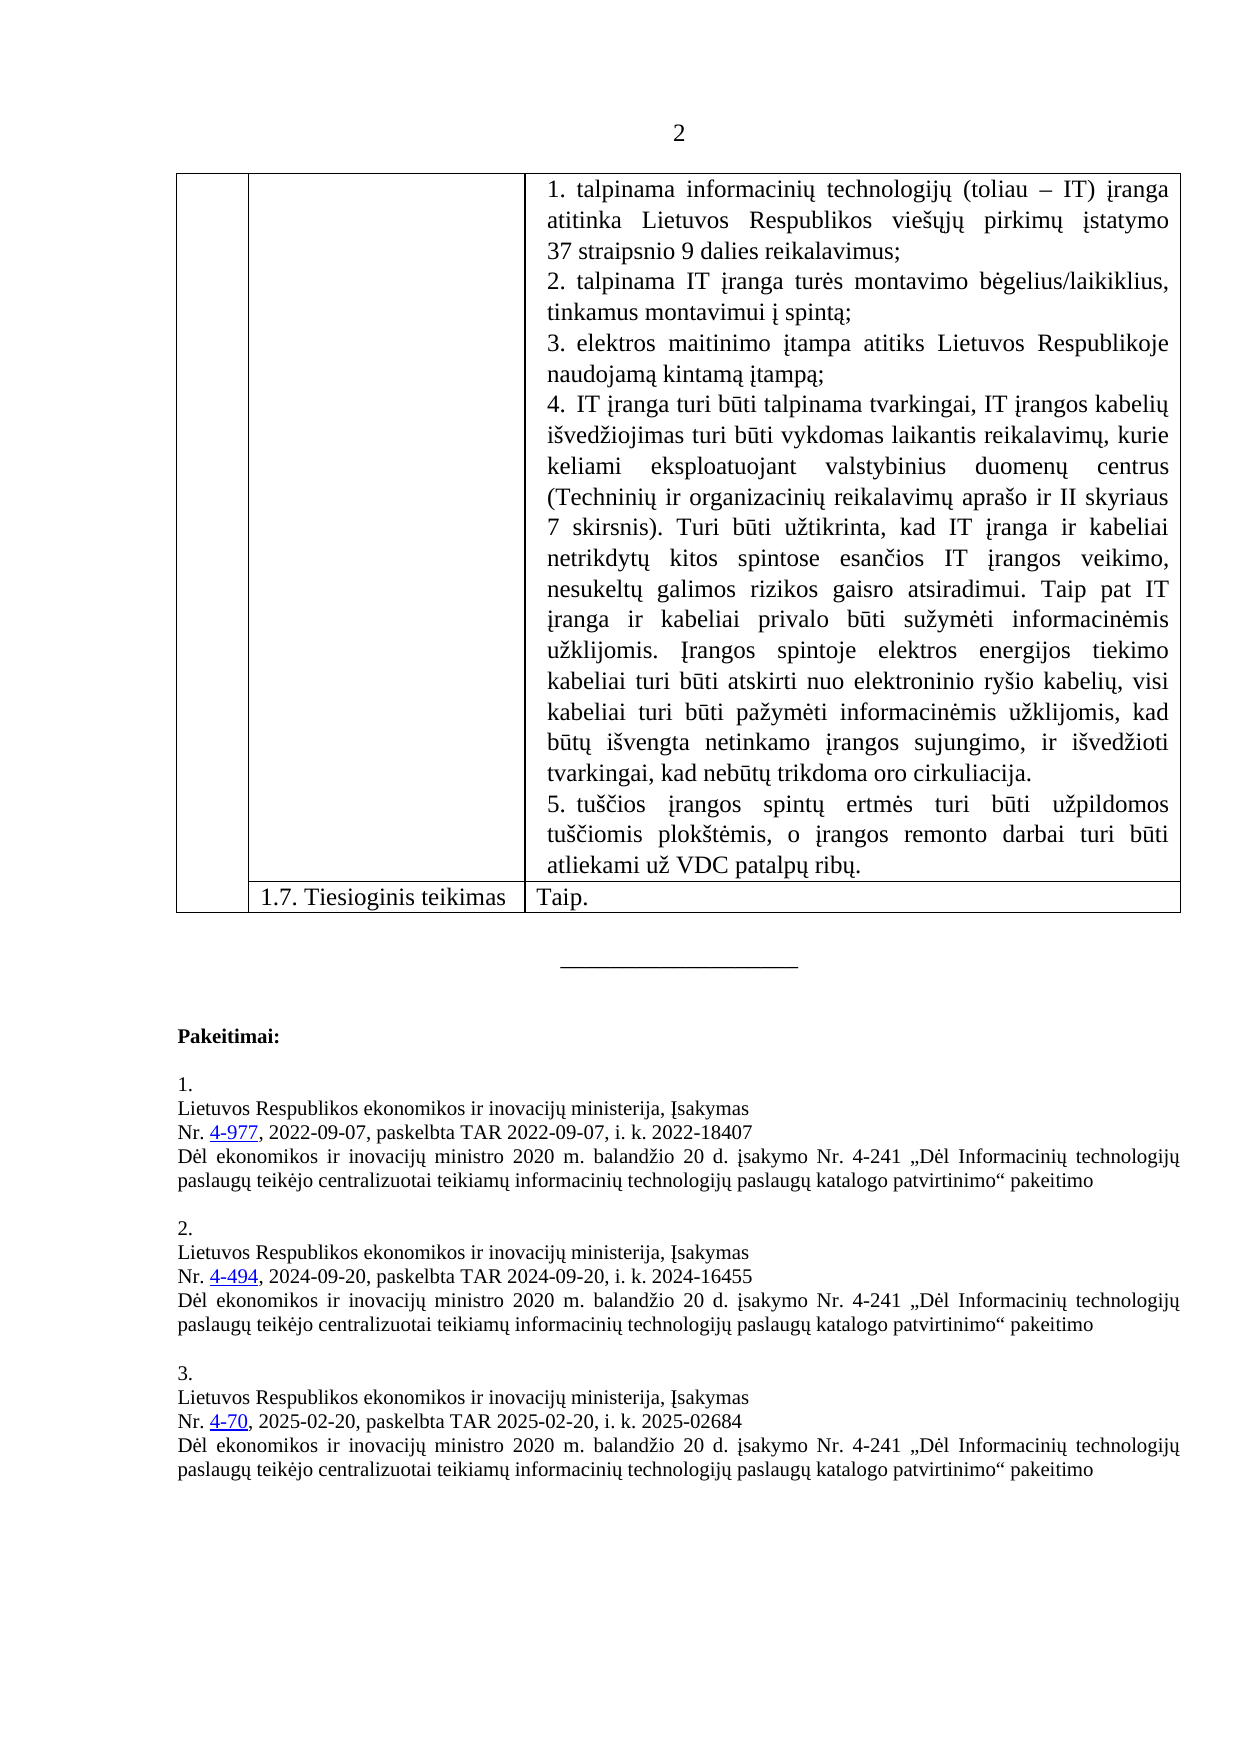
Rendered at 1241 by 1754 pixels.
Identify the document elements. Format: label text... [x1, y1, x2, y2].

text 2. [177, 1216, 1181, 1240]
text Dėl ekonomikos ir inovacijų ministro 2020 m. balandžio 20 d. įsakymo Nr. 4-241 „Dėl Informacinių technologijų paslaugų teikėjo centralizuotai teikiamų informacinių technologijų paslaugų katalogo patvirtinimo“ pakeitimo [177, 1433, 1181, 1481]
text Nr. 4-70, 2025-02-20, paskelbta TAR 2025-02-20, i. k. 2025-02684 [177, 1409, 1181, 1433]
text 1. [177, 1072, 1181, 1096]
text Lietuvos Respublikos ekonomikos ir inovacijų ministerija, Įsakymas [177, 1384, 1181, 1409]
text Dėl ekonomikos ir inovacijų ministro 2020 m. balandžio 20 d. įsakymo Nr. 4-241 „Dėl Informacinių technologijų paslaugų teikėjo centralizuotai teikiamų informacinių technologijų paslaugų katalogo patvirtinimo“ pakeitimo [177, 1288, 1181, 1336]
text Pakeitimai: [177, 1024, 1181, 1048]
text Dėl ekonomikos ir inovacijų ministro 2020 m. balandžio 20 d. įsakymo Nr. 4-241 „Dėl Informacinių technologijų paslaugų teikėjo centralizuotai teikiamų informacinių technologijų paslaugų katalogo patvirtinimo“ pakeitimo [177, 1144, 1181, 1192]
table_cell [249, 174, 524, 881]
text ___________________ [177, 942, 1181, 971]
text Nr. 4-977, 2022-09-07, paskelbta TAR 2022-09-07, i. k. 2022-18407 [177, 1120, 1181, 1144]
text 3. [177, 1361, 1181, 1384]
table_cell Taip. [526, 882, 1180, 912]
table_cell 1. talpinama informacinių technologijų (toliau – IT) įranga atitinka Lietuvos Respublikos viešųjų pirkimų įstatymo 37 straipsnio 9 dalies reikalavimus; 2. talpinama IT įranga turės montavimo bėgelius/laikiklius, tinkamus montavimui į spintą; 3. elektros maitinimo įtampa atitiks Lietuvos Respublikoje naudojamą kintamą įtampą; 4. IT įranga turi būti talpinama tvarkingai, IT įrangos kabelių išvedžiojimas turi būti vykdomas laikantis reikalavimų, kurie keliami eksploatuojant valstybinius duomenų centrus (Techninių ir organizacinių reikalavimų aprašo ir II skyriaus 7 skirsnis). Turi būti užtikrinta, kad IT įranga ir kabeliai netrikdytų kitos spintose esančios IT įrangos veikimo, nesukeltų galimos rizikos gaisro atsiradimui. Taip pat IT įranga ir kabeliai privalo būti sužymėti informacinėmis užklijomis. Įrangos spintoje elektros energijos tiekimo kabeliai turi būti atskirti nuo elektroninio ryšio kabelių, visi kabeliai turi būti pažymėti informacinėmis užklijomis, kad būtų išvengta netinkamo įrangos sujungimo, ir išvedžioti tvarkingai, kad nebūtų trikdoma oro cirkuliacija. 5. tuščios įrangos spintų ertmės turi būti užpildomos tuščiomis plokštėmis, o įrangos remonto darbai turi būti atliekami už VDC patalpų ribų. [526, 174, 1180, 881]
table_cell 1.7. Tiesioginis teikimas [249, 882, 524, 912]
text Lietuvos Respublikos ekonomikos ir inovacijų ministerija, Įsakymas [177, 1096, 1181, 1120]
text Nr. 4-494, 2024-09-20, paskelbta TAR 2024-09-20, i. k. 2024-16455 [177, 1264, 1181, 1288]
table_header [177, 174, 248, 912]
text Lietuvos Respublikos ekonomikos ir inovacijų ministerija, Įsakymas [177, 1240, 1181, 1264]
